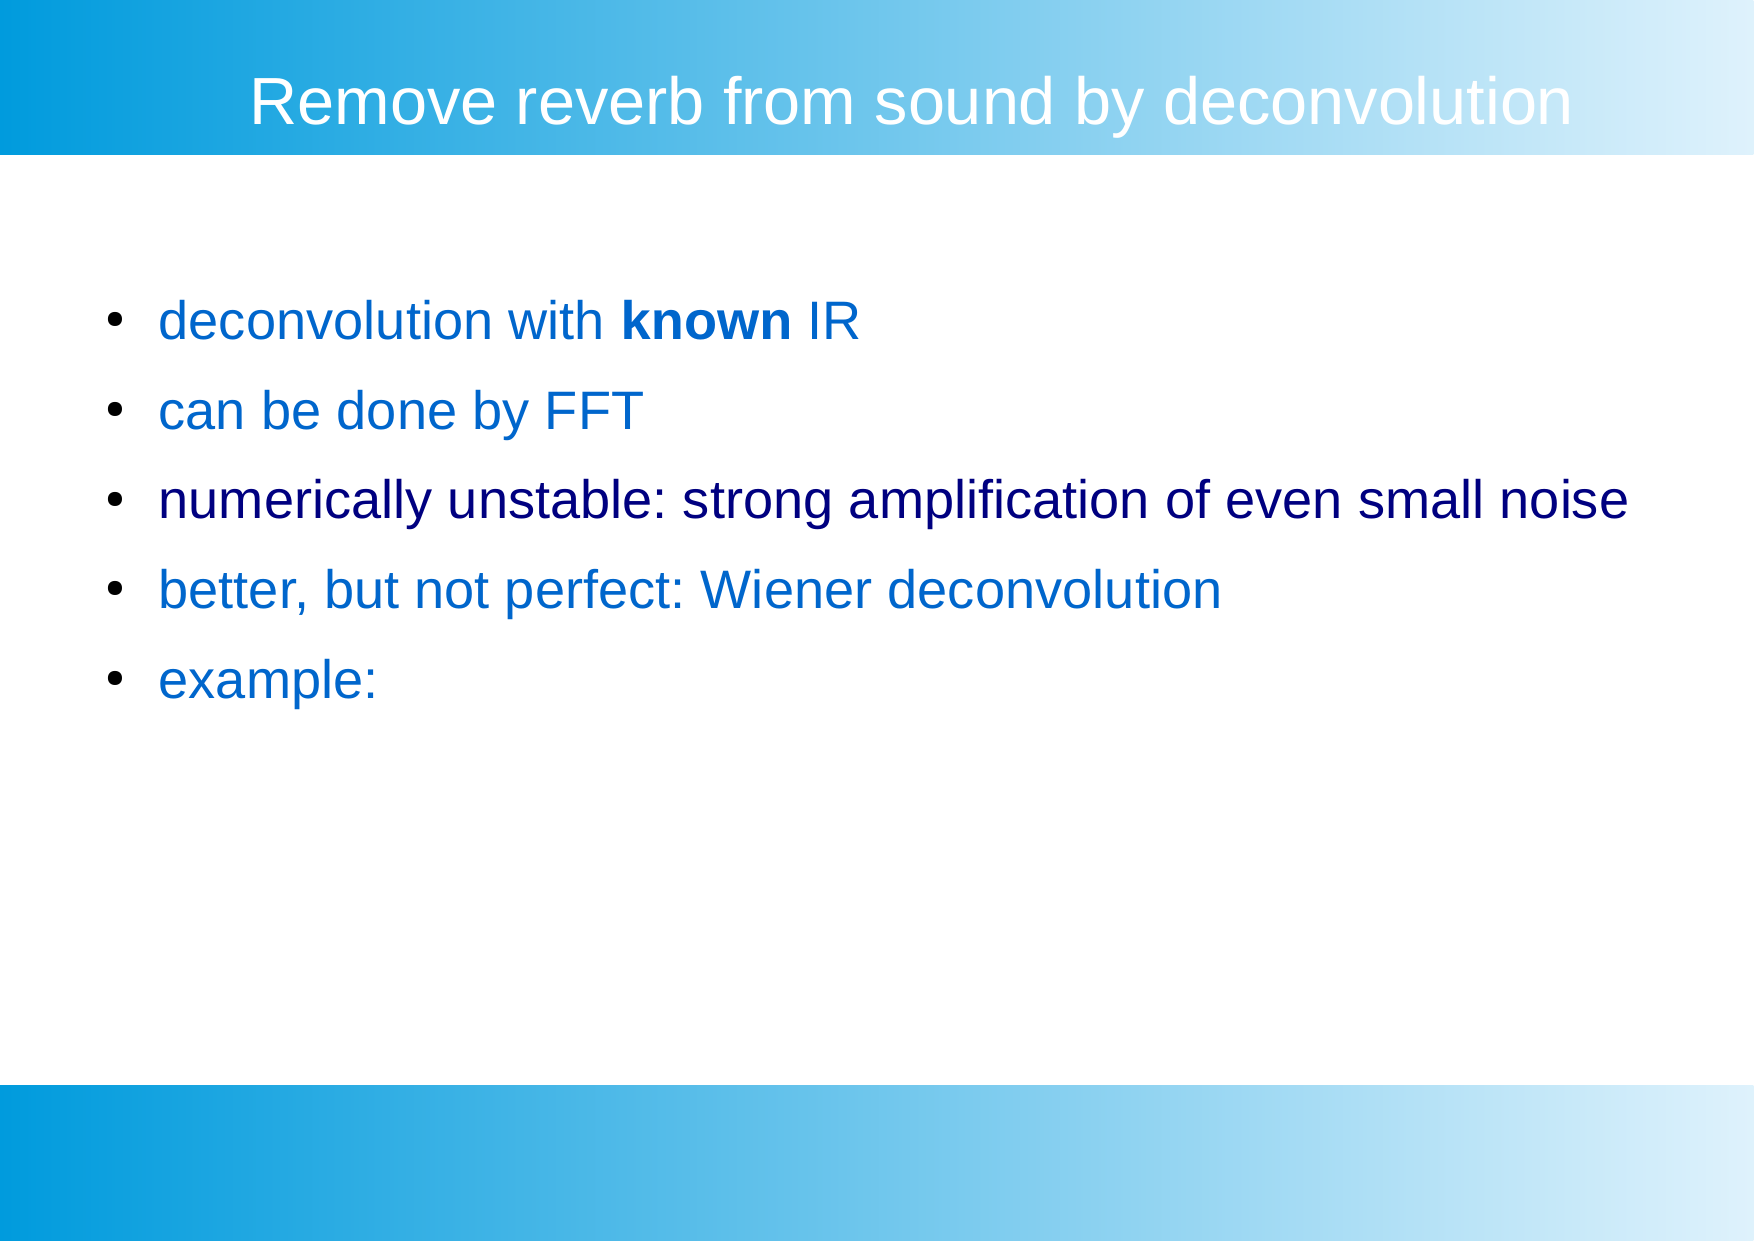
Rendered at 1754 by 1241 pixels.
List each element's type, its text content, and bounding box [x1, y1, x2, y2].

picture [147, 1086, 151, 1240]
list deconvolution with known IR can be done by FFT numerically unstable: strong amplification of even small noise better, but not perfect: Wiener deconvolution example: [87, 290, 1667, 1010]
title Remove reverb from sound by deconvolution [87, 0, 1667, 208]
